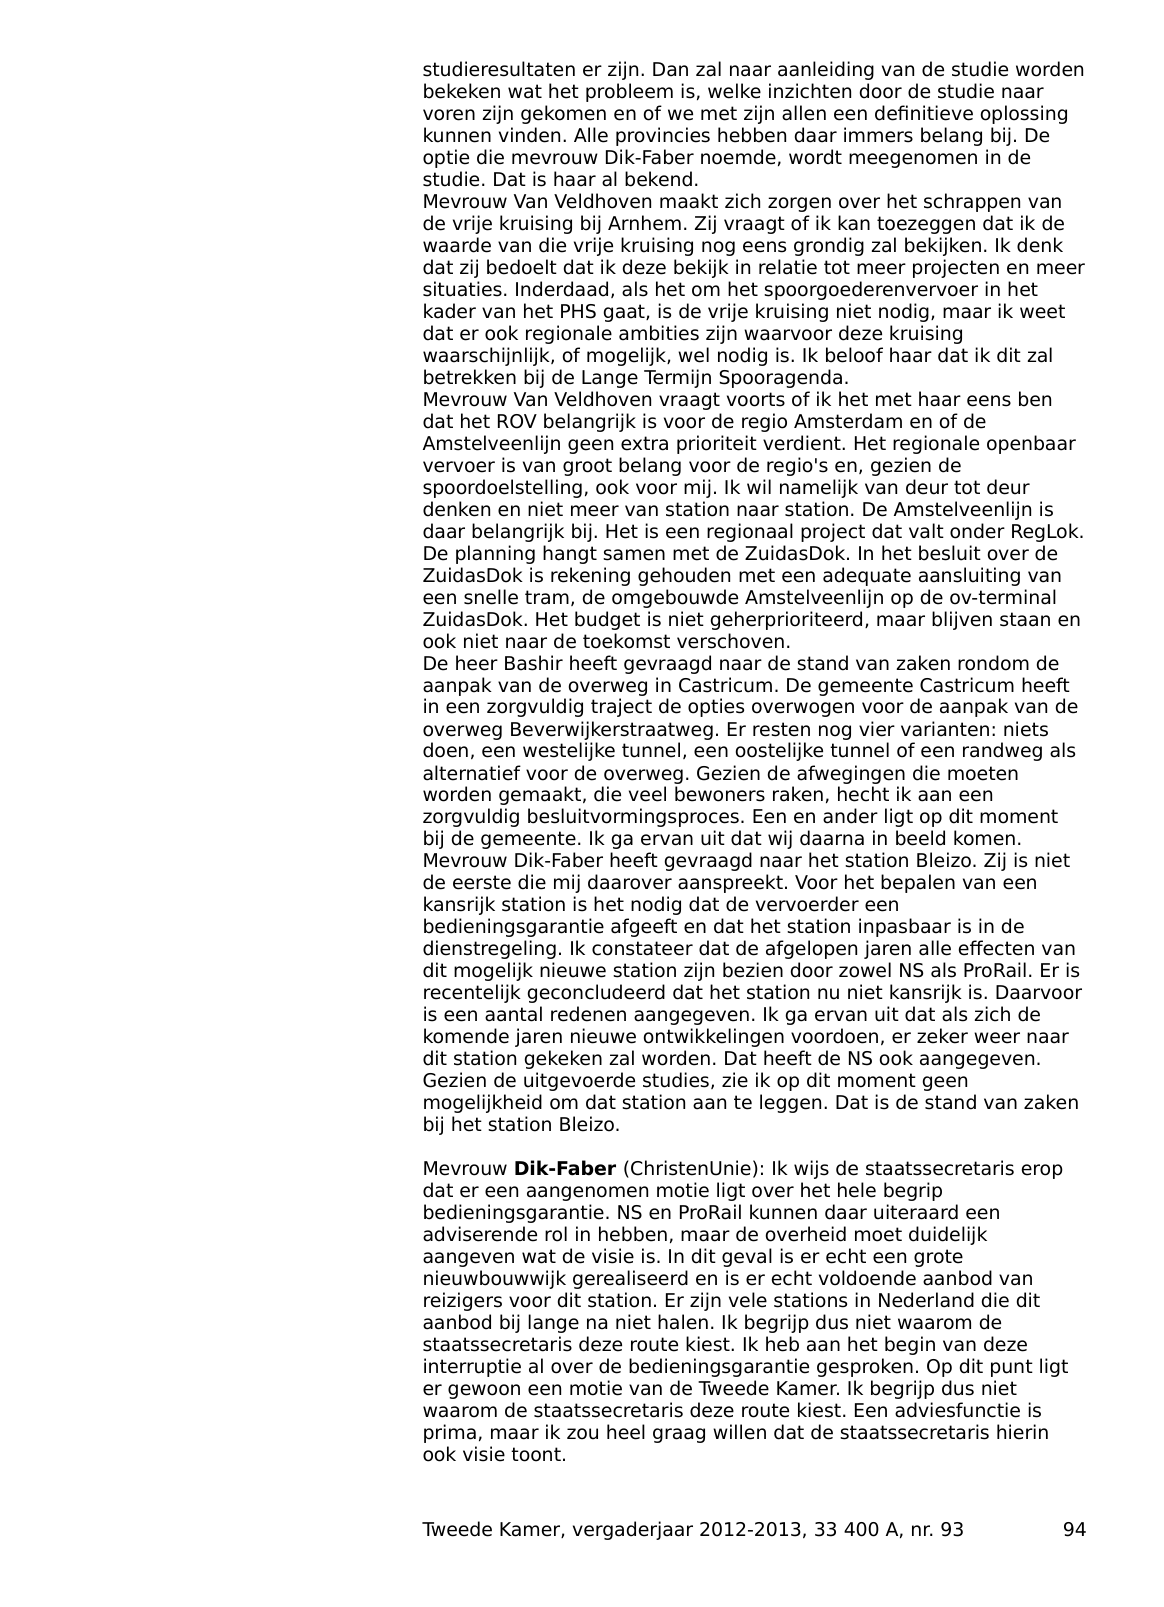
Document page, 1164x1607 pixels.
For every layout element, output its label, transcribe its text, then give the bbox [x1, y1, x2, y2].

text De heer Bashir heeft gevraagd naar de stand van zaken rondom de aanpak van de overweg in Castricum. De gemeente Castricum heeft in een zorgvuldig traject de opties overwogen voor de aanpak van de overweg Beverwijkerstraatweg. Er resten nog vier varianten: niets doen, een westelijke tunnel, een oostelijke tunnel of een randweg als alternatief voor de overweg. Gezien de afwegingen die moeten worden gemaakt, die veel bewoners raken, hecht ik aan een zorgvuldig besluitvormingsproces. Een en ander ligt op dit moment bij de gemeente. Ik ga ervan uit dat wij daarna in beeld komen. [422, 652, 1087, 850]
text Mevrouw Van Veldhoven vraagt voorts of ik het met haar eens ben dat het ROV belangrijk is voor de regio Amsterdam en of de Amstelveenlijn geen extra prioriteit verdient. Het regionale openbaar vervoer is van groot belang voor de regio's en, gezien de spoordoelstelling, ook voor mij. Ik wil namelijk van deur tot deur denken en niet meer van station naar station. De Amstelveenlijn is daar belangrijk bij. Het is een regionaal project dat valt onder RegLok. De planning hangt samen met de ZuidasDok. In het besluit over de ZuidasDok is rekening gehouden met een adequate aansluiting van een snelle tram, de omgebouwde Amstelveenlijn op de ov-terminal ZuidasDok. Het budget is niet geherprioriteerd, maar blijven staan en ook niet naar de toekomst verschoven. [422, 389, 1087, 652]
text Mevrouw Van Veldhoven maakt zich zorgen over het schrappen van de vrije kruising bij Arnhem. Zij vraagt of ik kan toezeggen dat ik de waarde van die vrije kruising nog eens grondig zal bekijken. Ik denk dat zij bedoelt dat ik deze bekijk in relatie tot meer projecten en meer situaties. Inderdaad, als het om het spoorgoederenvervoer in het kader van het PHS gaat, is de vrije kruising niet nodig, maar ik weet dat er ook regionale ambities zijn waarvoor deze kruising waarschijnlijk, of mogelijk, wel nodig is. Ik beloof haar dat ik dit zal betrekken bij de Lange Termijn Spooragenda. [422, 191, 1087, 389]
text Mevrouw Dik-Faber (ChristenUnie): Ik wijs de staatssecretaris erop dat er een aangenomen motie ligt over het hele begrip bedieningsgarantie. NS en ProRail kunnen daar uiteraard een adviserende rol in hebben, maar de overheid moet duidelijk aangeven wat de visie is. In dit geval is er echt een grote nieuwbouwwijk gerealiseerd en is er echt voldoende aanbod van reizigers voor dit station. Er zijn vele stations in Nederland die dit aanbod bij lange na niet halen. Ik begrijp dus niet waarom de staatssecretaris deze route kiest. Ik heb aan het begin van deze interruptie al over de bedieningsgarantie gesproken. Op dit punt ligt er gewoon een motie van de Tweede Kamer. Ik begrijp dus niet waarom de staatssecretaris deze route kiest. Een adviesfunctie is prima, maar ik zou heel graag willen dat de staatssecretaris hierin ook visie toont. [422, 1158, 1087, 1466]
text Mevrouw Dik-Faber heeft gevraagd naar het station Bleizo. Zij is niet de eerste die mij daarover aanspreekt. Voor het bepalen van een kansrijk station is het nodig dat de vervoerder een bedieningsgarantie afgeeft en dat het station inpasbaar is in de dienstregeling. Ik constateer dat de afgelopen jaren alle effecten van dit mogelijk nieuwe station zijn bezien door zowel NS als ProRail. Er is recentelijk geconcludeerd dat het station nu niet kansrijk is. Daarvoor is een aantal redenen aangegeven. Ik ga ervan uit dat als zich de komende jaren nieuwe ontwikkelingen voordoen, er zeker weer naar dit station gekeken zal worden. Dat heeft de NS ook aangegeven. Gezien de uitgevoerde studies, zie ik op dit moment geen mogelijkheid om dat station aan te leggen. Dat is de stand van zaken bij het station Bleizo. [422, 850, 1087, 1136]
text studieresultaten er zijn. Dan zal naar aanleiding van de studie worden bekeken wat het probleem is, welke inzichten door de studie naar voren zijn gekomen en of we met zijn allen een definitieve oplossing kunnen vinden. Alle provincies hebben daar immers belang bij. De optie die mevrouw Dik-Faber noemde, wordt meegenomen in de studie. Dat is haar al bekend. [422, 59, 1087, 191]
